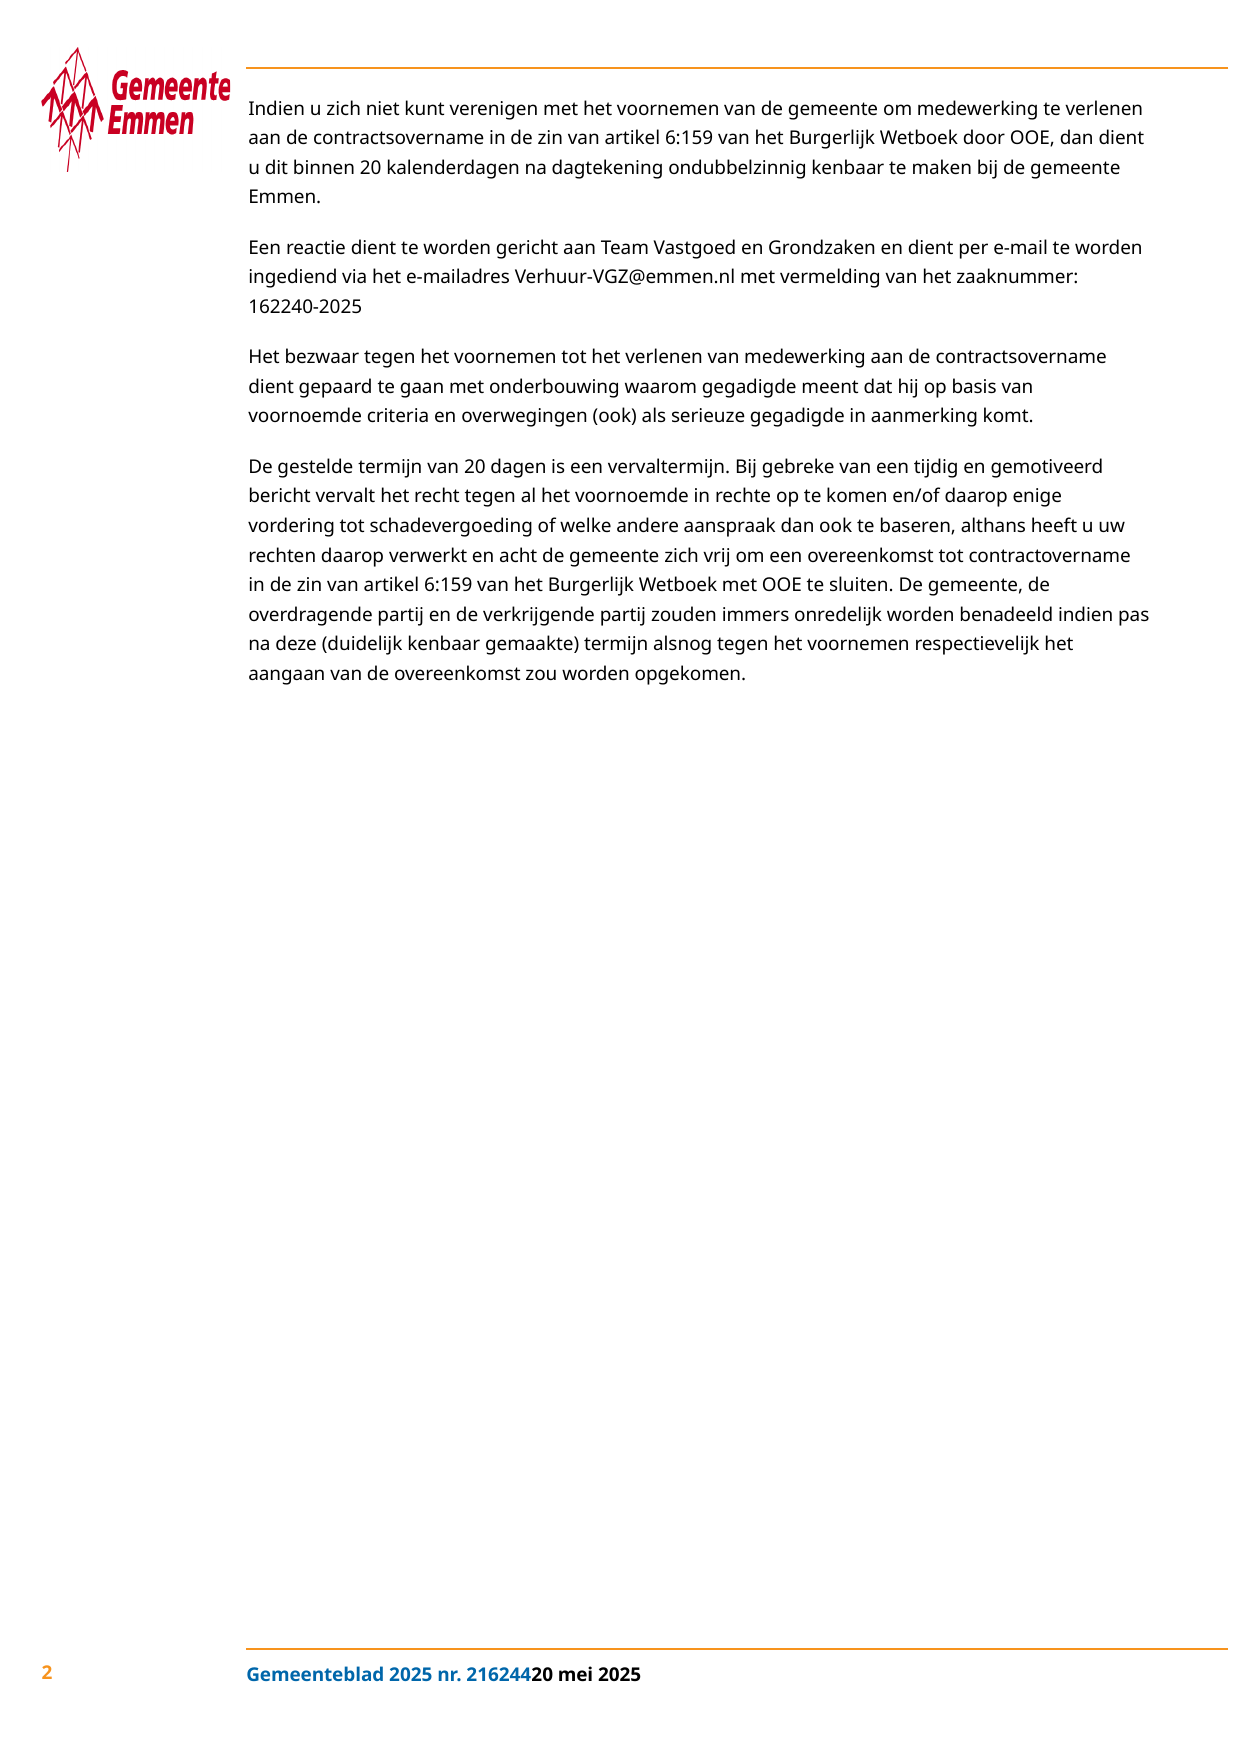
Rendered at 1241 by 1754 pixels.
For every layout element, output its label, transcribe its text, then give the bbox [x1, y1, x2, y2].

picture [41, 47, 231, 172]
text De gestelde termijn van 20 dagen is een vervaltermijn. Bij gebreke van een tijdig en gemotiveerd bericht vervalt het recht tegen al het voornoemde in rechte op te komen en/of daarop enige vordering tot schadevergoeding of welke andere aanspraak dan ook te baseren, althans heeft u uw rechten daarop verwerkt en acht de gemeente zich vrij om een overeenkomst tot contractovername in de zin van artikel 6:159 van het Burgerlijk Wetboek met OOE te sluiten. De gemeente, de overdragende partij en de verkrijgende partij zouden immers onredelijk worden benadeeld indien pas na deze (duidelijk kenbaar gemaakte) termijn alsnog tegen het voornemen respectievelijk het aangaan van de overeenkomst zou worden opgekomen. [248, 453, 1152, 686]
text Een reactie dient te worden gericht aan Team Vastgoed en Grondzaken en dient per e-mail te worden ingediend via het e-mailadres Verhuur-VGZ@emmen.nl met vermelding van het zaaknummer: 162240-2025 [248, 234, 1152, 319]
text Het bezwaar tegen het voornemen tot het verlenen van medewerking aan de contractsovername dient gepaard te gaan met onderbouwing waarom gegadigde meent dat hij op basis van voornoemde criteria en overwegingen (ook) als serieuze gegadigde in aanmerking komt. [248, 343, 1152, 428]
text Indien u zich niet kunt verenigen met het voornemen van de gemeente om medewerking te verlenen aan de contractsovername in de zin van artikel 6:159 van het Burgerlijk Wetboek door OOE, dan dient u dit binnen 20 kalenderdagen na dagtekening ondubbelzinnig kenbaar te maken bij de gemeente Emmen. [248, 95, 1152, 209]
